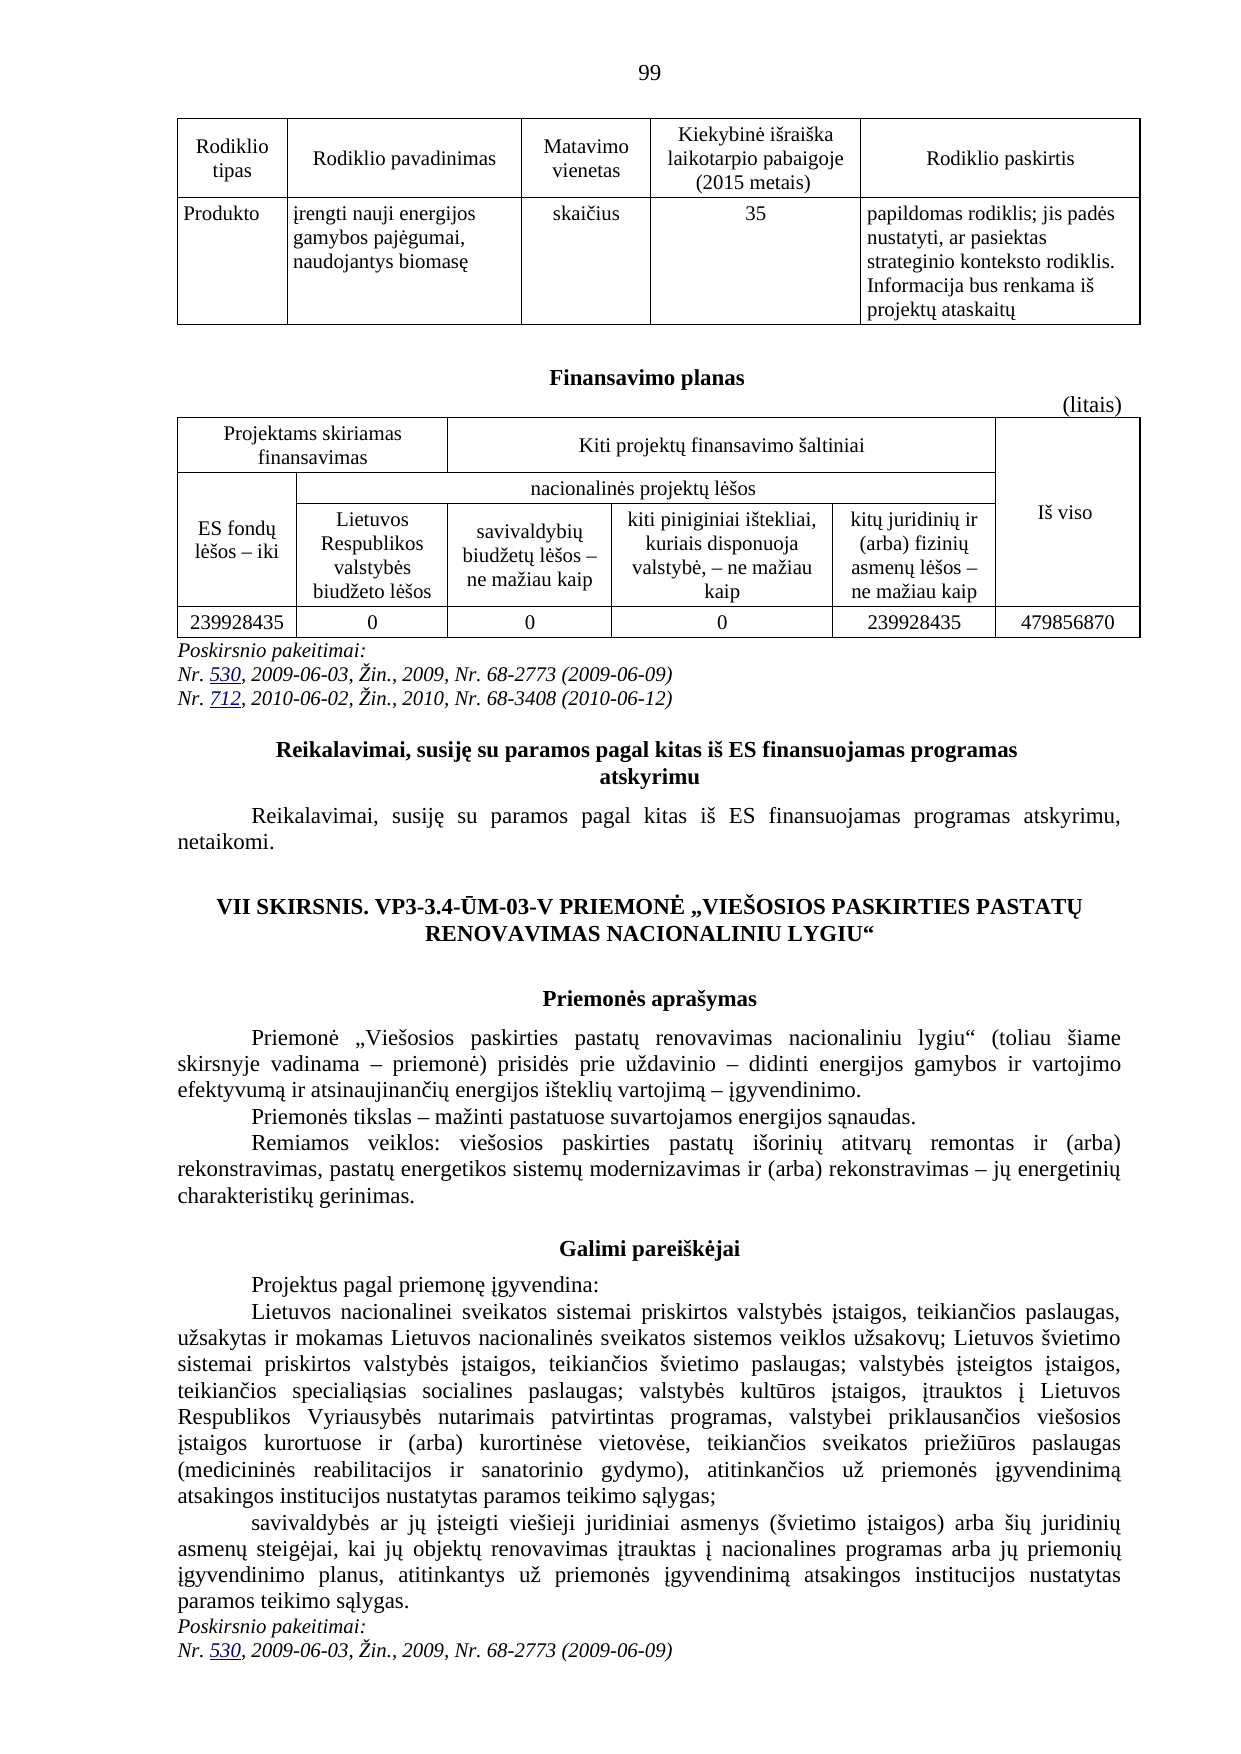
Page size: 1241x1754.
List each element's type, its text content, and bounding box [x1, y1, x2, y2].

text Priemonė „Viešosios paskirties pastatų renovavimas nacionaliniu lygiu“ (toliau šiame skirsnyje vadinama – priemonė) prisidės prie uždavinio – didinti energijos gamybos ir vartojimo efektyvumą ir atsinaujinančių energijos išteklių vartojimą – įgyvendinimo. [177, 1024, 1122, 1103]
text Galimi pareiškėjai [177, 1234, 1122, 1261]
table_cell 239928435 [833, 607, 995, 637]
text Nr. 530, 2009-06-03, Žin., 2009, Nr. 68-2773 (2009-06-09) [177, 662, 1122, 686]
table_header Rodiklio paskirtis [861, 119, 1139, 197]
table_cell 239928435 [178, 607, 296, 637]
text Projektus pagal priemonę įgyvendina: [177, 1271, 1122, 1298]
text Reikalavimai, susiję su paramos pagal kitas iš ES finansuojamas programas atskyrimu, netaikomi. [177, 802, 1122, 854]
table_cell savivaldybių biudžetų lėšos – ne mažiau kaip [448, 504, 611, 606]
text Reikalavimai, susiję su paramos pagal kitas iš ES finansuojamas programas atskyrimu [177, 737, 1122, 789]
text Nr. 530, 2009-06-03, Žin., 2009, Nr. 68-2773 (2009-06-09) [177, 1638, 1122, 1662]
table_header Kiekybinė išraiška laikotarpio pabaigoje (2015 metais) [651, 119, 860, 197]
table_cell Lietuvos Respublikos valstybės biudžeto lėšos [297, 504, 447, 606]
table_header Matavimo vienetas [522, 119, 650, 197]
table_cell ES fondų lėšos – iki [178, 473, 296, 606]
table_cell 0 [448, 607, 611, 637]
table_cell 479856870 [996, 607, 1139, 637]
table_cell papildomas rodiklis; jis padės nustatyti, ar pasiektas strateginio konteksto rodik­lis. Informacija bus renkama iš projektų ataskaitų [861, 198, 1139, 324]
table_cell įrengti nauji energijos gamybos pajėgumai, naudojantys biomasę [288, 198, 521, 324]
table_header Rodiklio pavadinimas [288, 119, 521, 197]
text Remiamos veiklos: viešosios paskirties pastatų išorinių atitvarų remontas ir (arba) rekonstravimas, pastatų energetikos sistemų modernizavimas ir (arba) rekonstravimas – jų energetinių charakteristikų gerinimas. [177, 1129, 1122, 1208]
table_cell Produkto [178, 198, 287, 324]
table_cell kitų juridinių ir (arba) fizinių asmenų lėšos – ne mažiau kaip [833, 504, 995, 606]
table_cell 0 [612, 607, 832, 637]
table_cell nacionalinės projektų lėšos [297, 473, 995, 503]
text Poskirsnio pakeitimai: [177, 1614, 1122, 1638]
text savivaldybės ar jų įsteigti viešieji juridiniai asmenys (švietimo įstaigos) arba šių juridinių asmenų steigėjai, kai jų objektų renovavimas įtrauktas į nacionalines programas arba jų priemonių įgyvendinimo planus, atitinkantys už priemonės įgyvendinimą atsakingos institucijos nustatytas paramos teikimo sąlygas. [177, 1508, 1122, 1614]
table_header Iš viso [996, 418, 1139, 606]
text Finansavimo planas [177, 364, 1122, 391]
table_header Kiti projektų finansavimo šaltiniai [448, 418, 995, 472]
table_header Projektams skiriamas finansavimas [178, 418, 447, 472]
text VII SKIRSNIS. VP3-3.4-ŪM-03-V PRIEMONĖ „VIEŠOSIOS PASKIRTIES PASTATŲ RENOVAVIMAS NACIONALINIU LYGIU“ [177, 893, 1122, 946]
table_cell 35 [651, 198, 860, 324]
text Poskirsnio pakeitimai: [177, 638, 1122, 662]
table_cell kiti piniginiai ištekliai, kuriais disponuoja valstybė, – ne mažiau kaip [612, 504, 832, 606]
text Priemonės tikslas – mažinti pastatuose suvartojamos energijos sąnaudas. [177, 1103, 1122, 1129]
table_cell skaičius [522, 198, 650, 324]
text Priemonės aprašymas [177, 985, 1122, 1011]
table_cell 0 [297, 607, 447, 637]
table_header Rodiklio tipas [178, 119, 287, 197]
text (litais) [177, 391, 1122, 417]
text Lietuvos nacionalinei sveikatos sistemai priskirtos valstybės įstaigos, teikiančios paslaugas, užsakytas ir mokamas Lietuvos nacionalinės sveikatos sistemos veiklos užsakovų; Lietuvos švietimo sistemai priskirtos valstybės įstaigos, teikiančios švietimo paslaugas; valstybės įsteigtos įstaigos, teikiančios specialiąsias socialines paslaugas; valstybės kultūros įstaigos, įtrauktos į Lietuvos Respublikos Vyriausybės nutarimais patvirtintas programas, valstybei priklausančios viešosios įstaigos kurortuose ir (arba) kurortinėse vietovėse, teikiančios sveikatos priežiūros paslaugas (medicininės reabilitacijos ir sanatorinio gydymo), atitinkančios už priemonės įgyvendinimą atsakingos institucijos nustatytas paramos teikimo sąlygas; [177, 1298, 1122, 1508]
text Nr. 712, 2010-06-02, Žin., 2010, Nr. 68-3408 (2010-06-12) [177, 686, 1122, 710]
